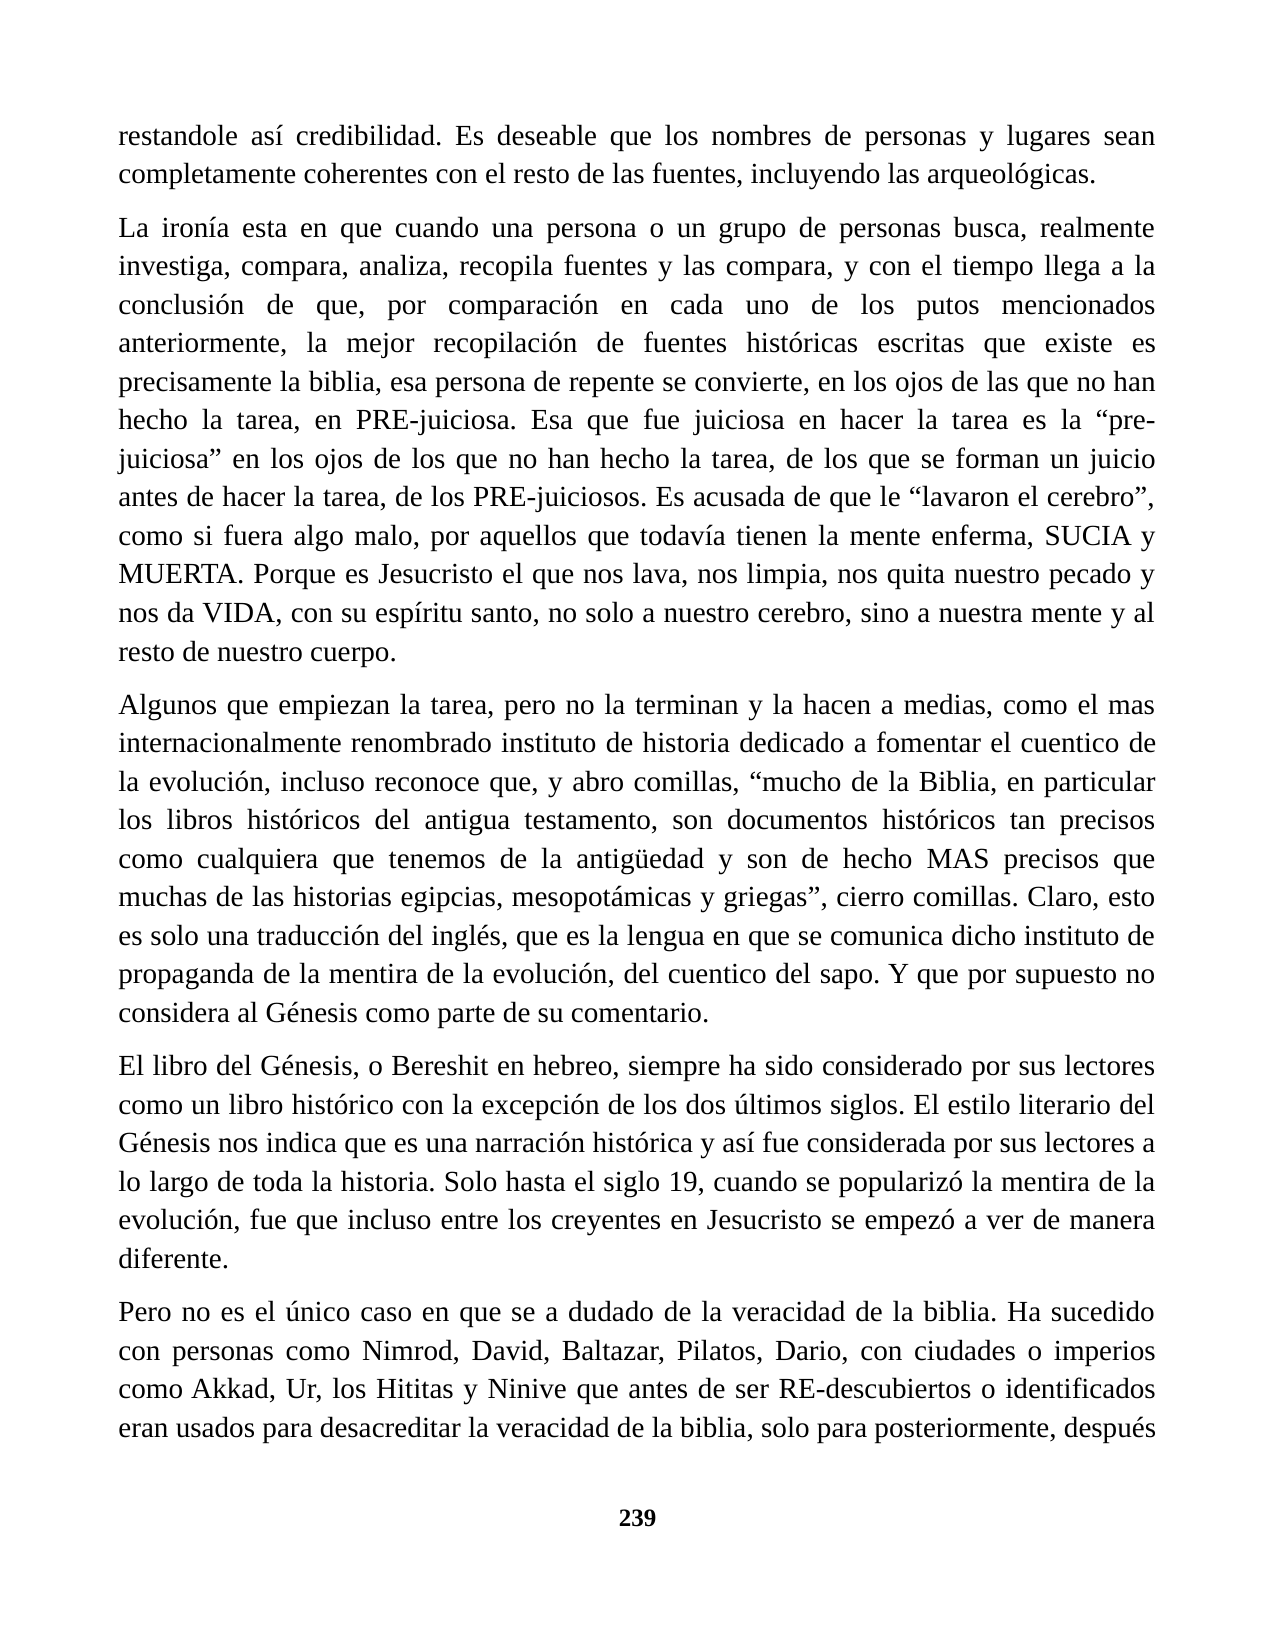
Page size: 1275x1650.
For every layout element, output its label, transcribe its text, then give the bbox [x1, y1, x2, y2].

text Algunos que empiezan la tarea, pero no la terminan y la hacen a medias, como el mas internacionalmente renombrado instituto de historia dedicado a fomentar el cuentico de la evolución, incluso reconoce que, y abro comillas, “mucho de la Biblia, en particular los libros históricos del antigua testamento, son documentos históricos tan precisos como cualquiera que tenemos de la antigüedad y son de hecho MAS precisos que muchas de las historias egipcias, mesopotámicas y griegas”, cierro comillas. Claro, esto es solo una traducción del inglés, que es la lengua en que se comunica dicho instituto de propaganda de la mentira de la evolución, del cuentico del sapo. Y que por supuesto no considera al Génesis como parte de su comentario. [118, 687, 1157, 1029]
text Pero no es el único caso en que se a dudado de la veracidad de la biblia. Ha sucedido con personas como Nimrod, David, Baltazar, Pilatos, Dario, con ciudades o imperios como Akkad, Ur, los Hititas y Ninive que antes de ser RE-descubiertos o identificados eran usados para desacreditar la veracidad de la biblia, solo para posteriormente, después [118, 1294, 1157, 1443]
text restandole así credibilidad. Es deseable que los nombres de personas y lugares sean completamente coherentes con el resto de las fuentes, incluyendo las arqueológicas. [118, 118, 1157, 190]
text El libro del Génesis, o Bereshit en hebreo, siempre ha sido considerado por sus lectores como un libro histórico con la excepción de los dos últimos siglos. El estilo literario del Génesis nos indica que es una narración histórica y así fue considerada por sus lectores a lo largo de toda la historia. Solo hasta el siglo 19, cuando se popularizó la mentira de la evolución, fue que incluso entre los creyentes en Jesucristo se empezó a ver de manera diferente. [118, 1048, 1157, 1274]
text La ironía esta en que cuando una persona o un grupo de personas busca, realmente investiga, compara, analiza, recopila fuentes y las compara, y con el tiempo llega a la conclusión de que, por comparación en cada uno de los putos mencionados anteriormente, la mejor recopilación de fuentes históricas escritas que existe es precisamente la biblia, esa persona de repente se convierte, en los ojos de las que no han hecho la tarea, en PRE-juiciosa. Esa que fue juiciosa en hacer la tarea es la “pre-juiciosa” en los ojos de los que no han hecho la tarea, de los que se forman un juicio antes de hacer la tarea, de los PRE-juiciosos. Es acusada de que le “lavaron el cerebro”, como si fuera algo malo, por aquellos que todavía tienen la mente enferma, SUCIA y MUERTA. Porque es Jesucristo el que nos lava, nos limpia, nos quita nuestro pecado y nos da VIDA, con su espíritu santo, no solo a nuestro cerebro, sino a nuestra mente y al resto de nuestro cuerpo. [118, 210, 1157, 667]
